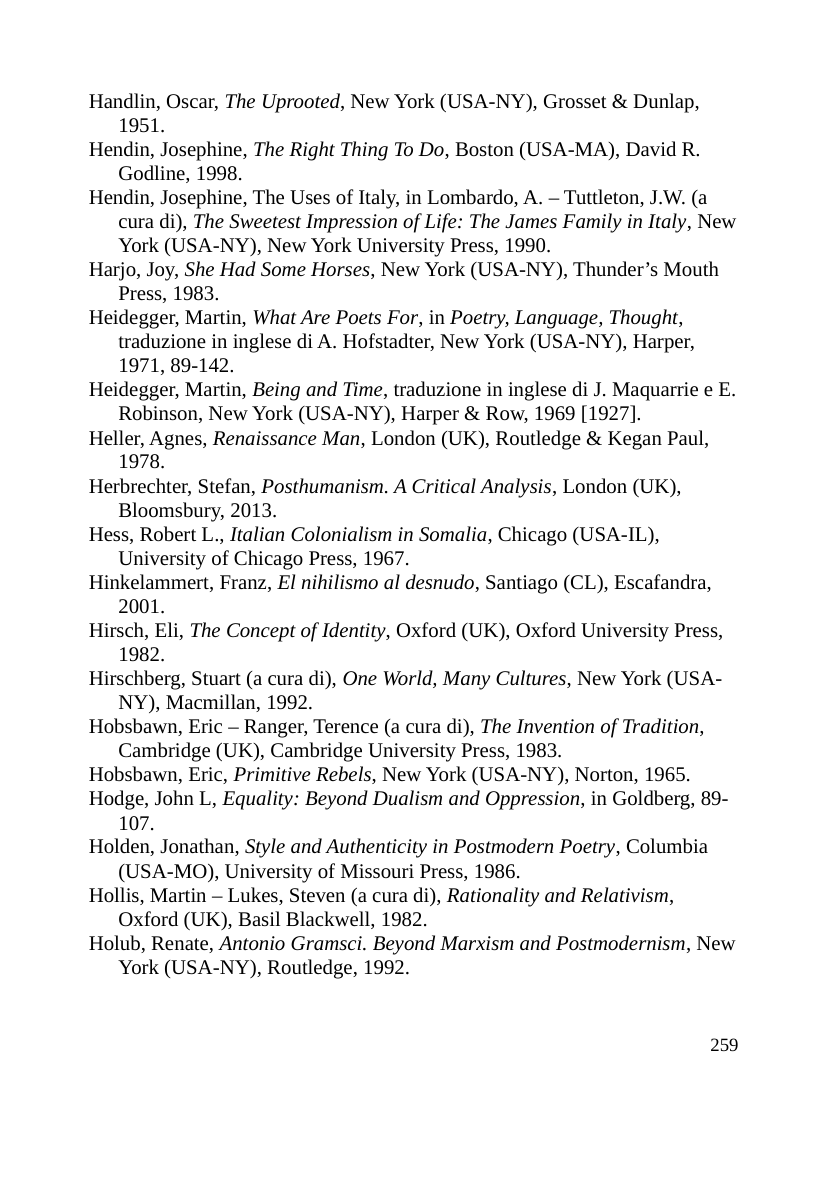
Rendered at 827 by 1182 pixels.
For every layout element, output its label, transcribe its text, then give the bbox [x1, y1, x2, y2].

text Hess, Robert L., Italian Colonialism in Somalia, Chicago (USA-IL), University of Chicago Press, 1967. [88, 522, 738, 570]
text Heidegger, Martin, What Are Poets For, in Poetry, Language, Thought, traduzione in inglese di A. Hofstadter, New York (USA-NY), Harper, 1971, 89-142. [88, 305, 738, 377]
text Herbrechter, Stefan, Posthumanism. A Critical Analysis, London (UK), Bloomsbury, 2013. [88, 473, 738, 522]
text Hobsbawn, Eric, Primitive Rebels, New York (USA-NY), Norton, 1965. [88, 762, 738, 786]
text Hirschberg, Stuart (a cura di), One World, Many Cultures, New York (USA-NY), Macmillan, 1992. [88, 666, 738, 714]
text Holden, Jonathan, Style and Authenticity in Postmodern Poetry, Columbia (USA-MO), University of Missouri Press, 1986. [88, 834, 738, 883]
text Handlin, Oscar, The Uprooted, New York (USA-NY), Grosset & Dunlap, 1951. [88, 88, 738, 137]
text Hodge, John L, Equality: Beyond Dualism and Oppression, in Goldberg, 89-107. [88, 786, 738, 834]
text Hendin, Josephine, The Right Thing To Do, Boston (USA-MA), David R. Godline, 1998. [88, 137, 738, 185]
text Harjo, Joy, She Had Some Horses, New York (USA-NY), Thunder’s Mouth Press, 1983. [88, 257, 738, 305]
text Holub, Renate, Antonio Gramsci. Beyond Marxism and Postmodernism, New York (USA-NY), Routledge, 1992. [88, 931, 738, 979]
text Hobsbawn, Eric – Ranger, Terence (a cura di), The Invention of Tradition, Cambridge (UK), Cambridge University Press, 1983. [88, 714, 738, 762]
text Hirsch, Eli, The Concept of Identity, Oxford (UK), Oxford University Press, 1982. [88, 618, 738, 666]
text Hendin, Josephine, The Uses of Italy, in Lombardo, A. – Tuttleton, J.W. (a cura di), The Sweetest Impression of Life: The James Family in Italy, New York (USA-NY), New York University Press, 1990. [88, 185, 738, 257]
text Hollis, Martin – Lukes, Steven (a cura di), Rationality and Relativism, Oxford (UK), Basil Blackwell, 1982. [88, 883, 738, 931]
text Heller, Agnes, Renaissance Man, London (UK), Routledge & Kegan Paul, 1978. [88, 425, 738, 473]
text Hinkelammert, Franz, El nihilismo al desnudo, Santiago (CL), Escafandra, 2001. [88, 570, 738, 618]
text Heidegger, Martin, Being and Time, traduzione in inglese di J. Maquarrie e E. Robinson, New York (USA-NY), Harper & Row, 1969 [1927]. [88, 377, 738, 425]
